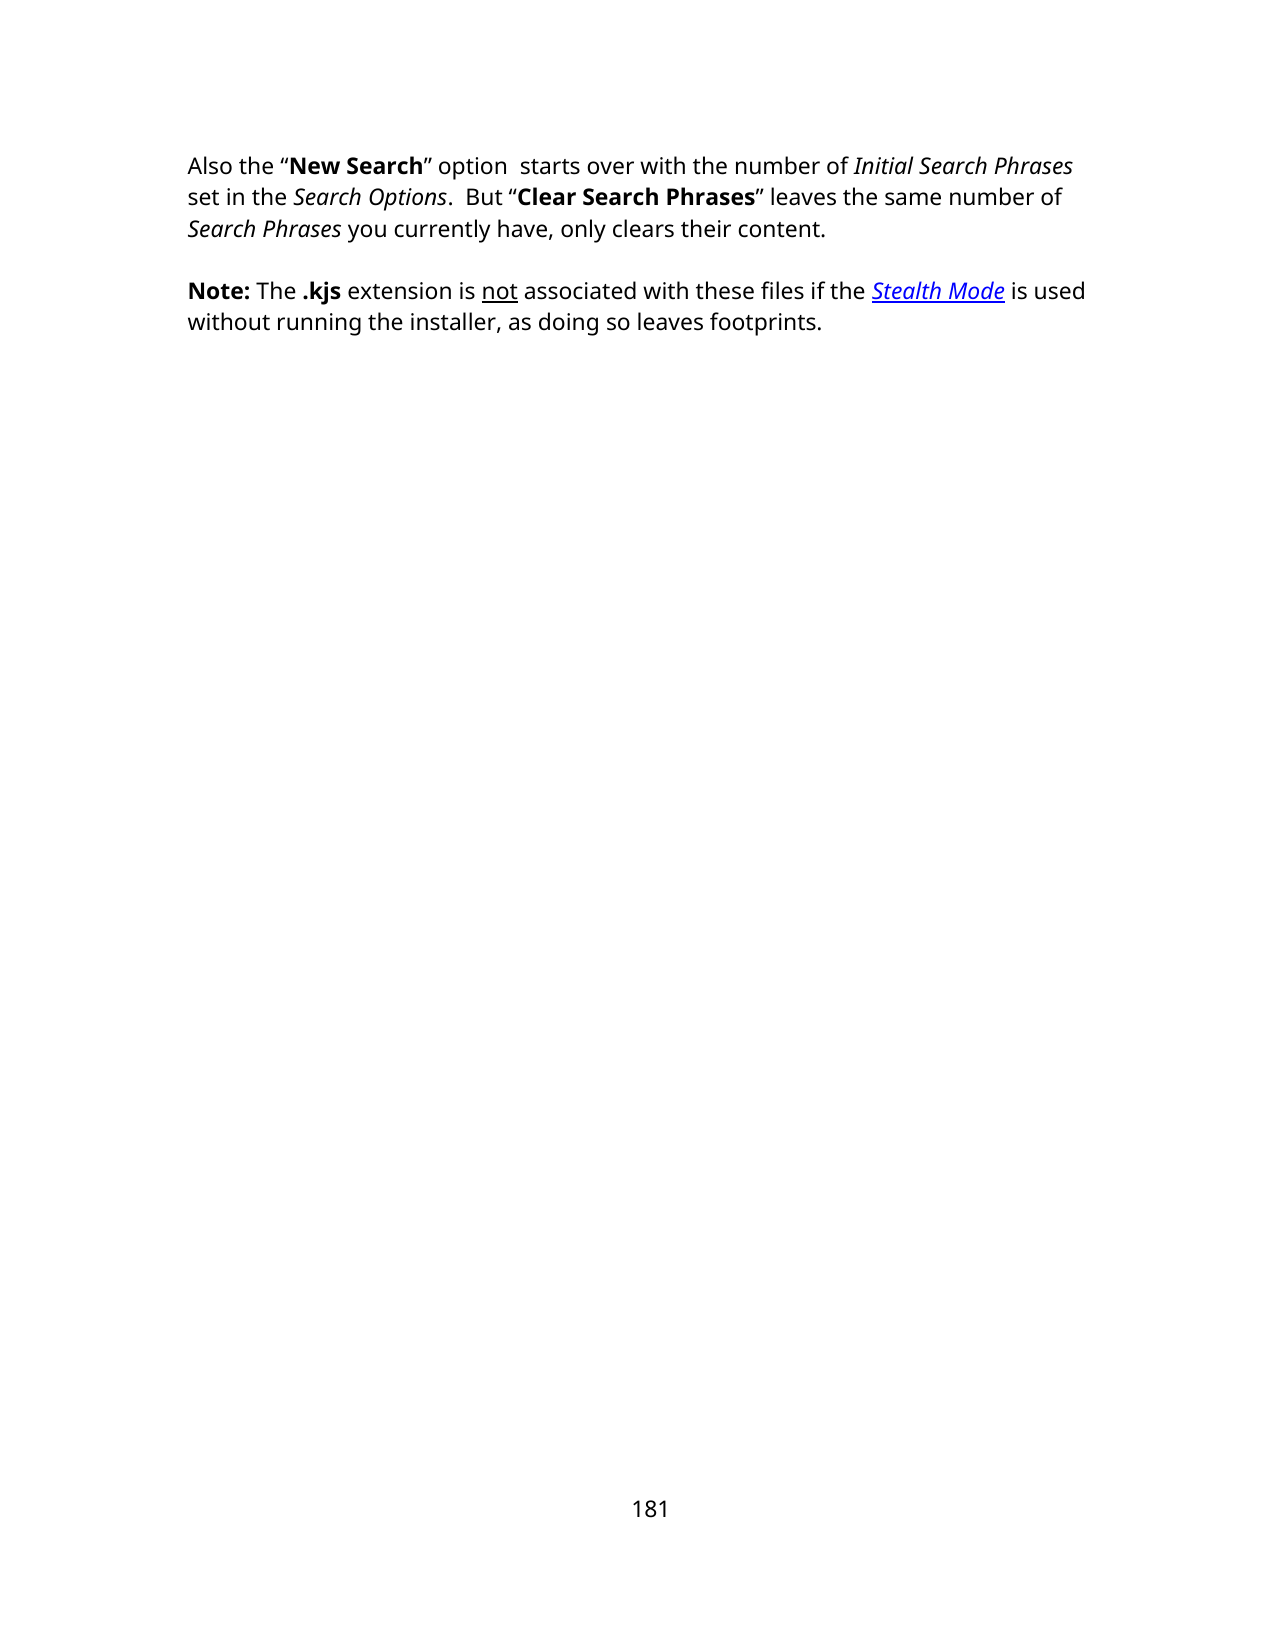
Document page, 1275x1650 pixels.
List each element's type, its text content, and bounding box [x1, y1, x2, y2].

text Note: The .kjs extension is not associated with these files if the Stealth Mode is used without running the installer, as doing so leaves footprints. [187, 275, 1087, 337]
text Also the “New Search” option starts over with the number of Initial Search Phrases set in the Search Options. But “Clear Search Phrases” leaves the same number of Search Phrases you currently have, only clears their content. [187, 150, 1087, 244]
